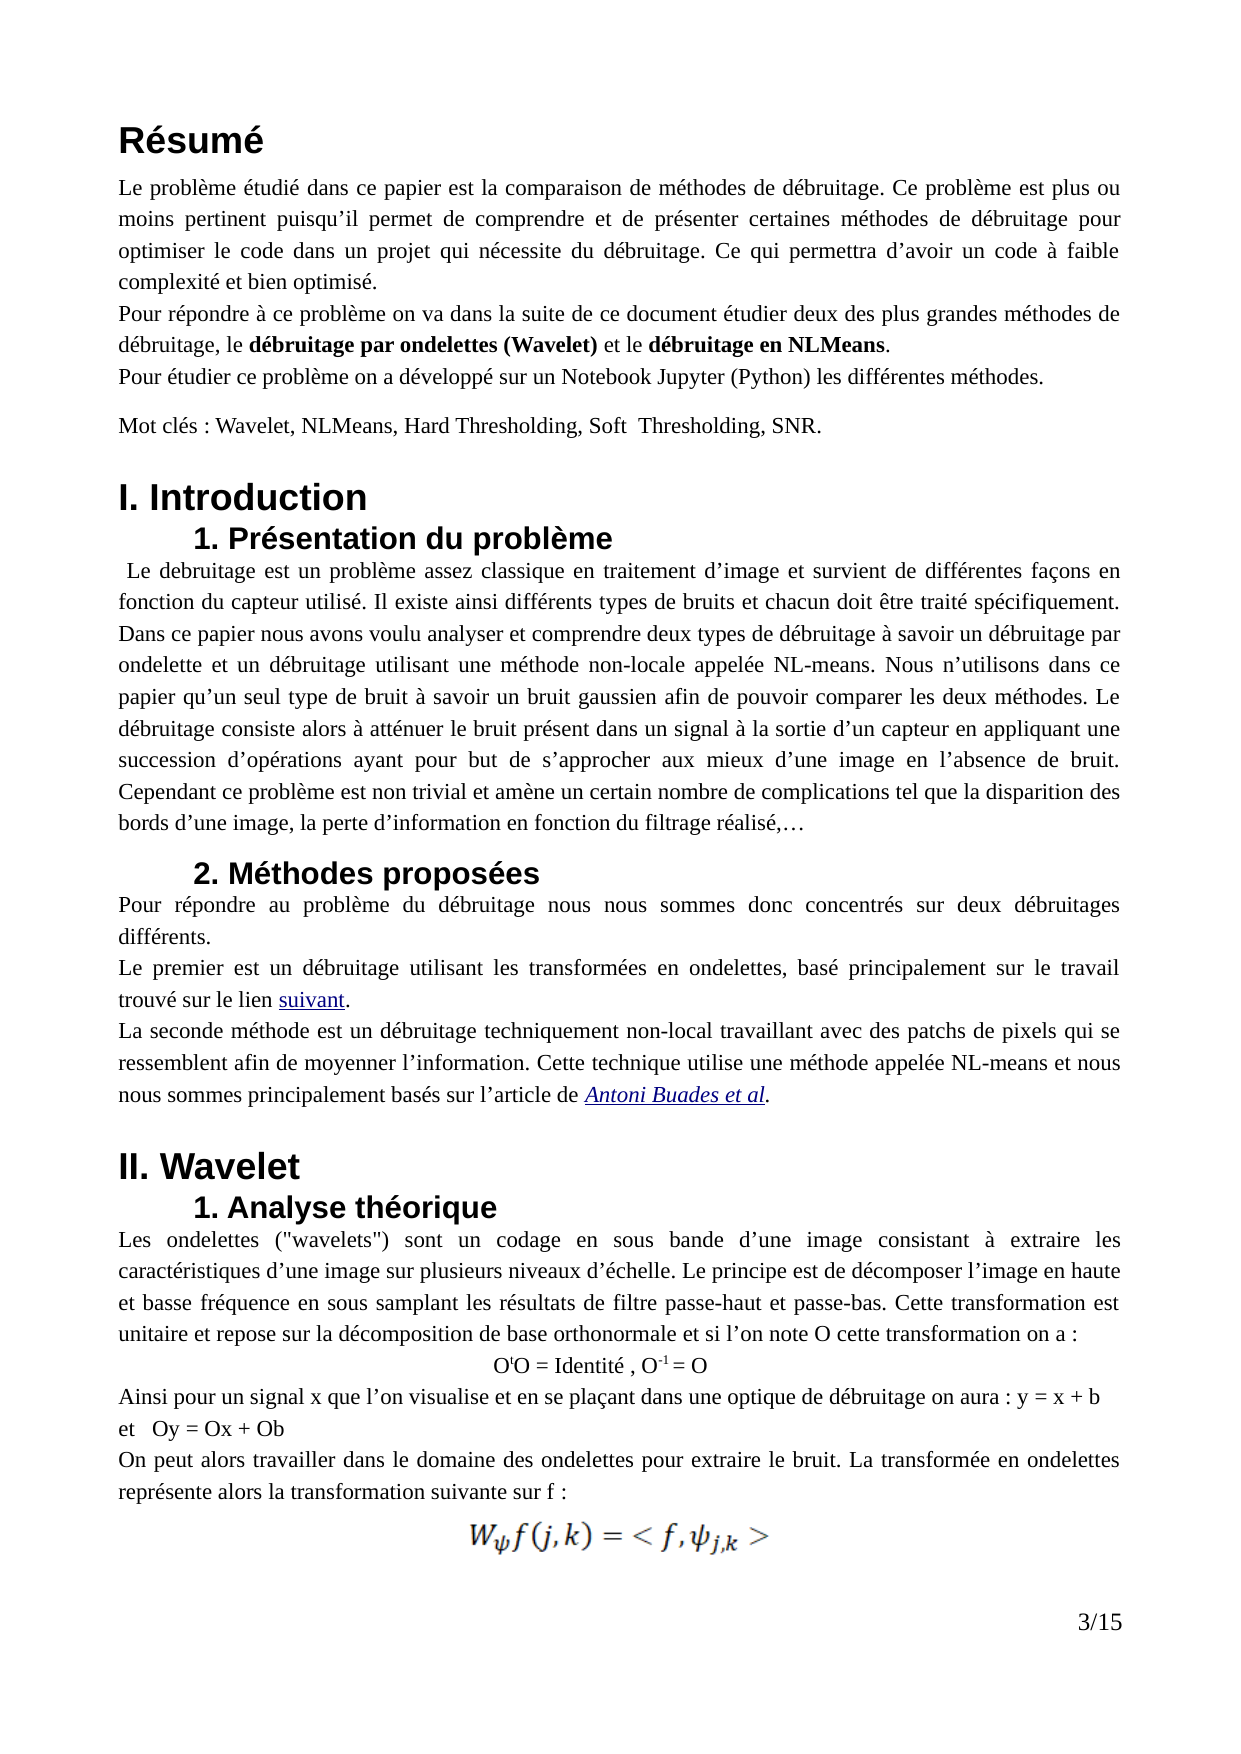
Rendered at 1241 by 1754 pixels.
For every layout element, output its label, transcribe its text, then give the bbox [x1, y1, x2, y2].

text Le debruitage est un problème assez classique en traitement d’image et survient de différentes façons en fonction du capteur utilisé. Il existe ainsi différents types de bruits et chacun doit être traité spécifiquement. Dans ce papier nous avons voulu analyser et comprendre deux types de débruitage à savoir un débruitage par ondelette et un débruitage utilisant une méthode non-locale appelée NL-means. Nous n’utilisons dans ce papier qu’un seul type de bruit à savoir un bruit gaussien afin de pouvoir comparer les deux méthodes. Le débruitage consiste alors à atténuer le bruit présent dans un signal à la sortie d’un capteur en appliquant une succession d’opérations ayant pour but de s’approcher aux mieux d’une image en l’absence de bruit. Cependant ce problème est non trivial et amène un certain nombre de complications tel que la disparition des bords d’une image, la perte d’information en fonction du filtrage réalisé,… [118, 557, 1122, 836]
picture [450, 1509, 790, 1569]
text Le problème étudié dans ce papier est la comparaison de méthodes de débruitage. Ce problème est plus ou moins pertinent puisqu’il permet de comprendre et de présenter certaines méthodes de débruitage pour optimiser le code dans un projet qui nécessite du débruitage. Ce qui permettra d’avoir un code à faible complexité et bien optimisé. [118, 174, 1122, 295]
text et Oy = Ox + Ob [118, 1415, 1122, 1441]
text Les ondelettes ("wavelets") sont un codage en sous bande d’une image consistant à extraire les caractéristiques d’une image sur plusieurs niveaux d’échelle. Le principe est de décomposer l’image en haute et basse fréquence en sous samplant les résultats de filtre passe-haut et passe-bas. Cette transformation est unitaire et repose sur la décomposition de base orthonormale et si l’on note O cette transformation on a : ΟtO = Identité , O-1 = O [118, 1226, 1122, 1378]
subtitle II. Wavelet [118, 1144, 1122, 1187]
text Pour répondre au problème du débruitage nous nous sommes donc concentrés sur deux débruitages différents. [118, 891, 1122, 949]
text Mot clés : Wavelet, NLMeans, Hard Thresholding, Soft Thresholding, SNR. [118, 412, 1122, 438]
subtitle Résumé [118, 118, 1122, 161]
subtitle 1. Présentation du problème [118, 518, 1122, 557]
subtitle 2. Méthodes proposées [118, 855, 1122, 891]
text Ainsi pour un signal x que l’on visualise et en se plaçant dans une optique de débruitage on aura : y = x + b [118, 1383, 1122, 1410]
subtitle I. Introduction [118, 475, 1122, 518]
text Le premier est un débruitage utilisant les transformées en ondelettes, basé principalement sur le travail trouvé sur le lien suivant. [118, 954, 1122, 1012]
text Pour répondre à ce problème on va dans la suite de ce document étudier deux des plus grandes méthodes de débruitage, le débruitage par ondelettes (Wavelet) et le débruitage en NLMeans. [118, 300, 1122, 358]
text Pour étudier ce problème on a développé sur un Notebook Jupyter (Python) les différentes méthodes. [118, 363, 1122, 389]
subtitle 1. Analyse théorique [118, 1187, 1122, 1226]
text La seconde méthode est un débruitage techniquement non-local travaillant avec des patchs de pixels qui se ressemblent afin de moyenner l’information. Cette technique utilise une méthode appelée NL-means et nous nous sommes principalement basés sur l’article de Antoni Buades et al. [118, 1018, 1122, 1107]
text On peut alors travailler dans le domaine des ondelettes pour extraire le bruit. La transformée en ondelettes représente alors la transformation suivante sur f : [118, 1447, 1122, 1504]
